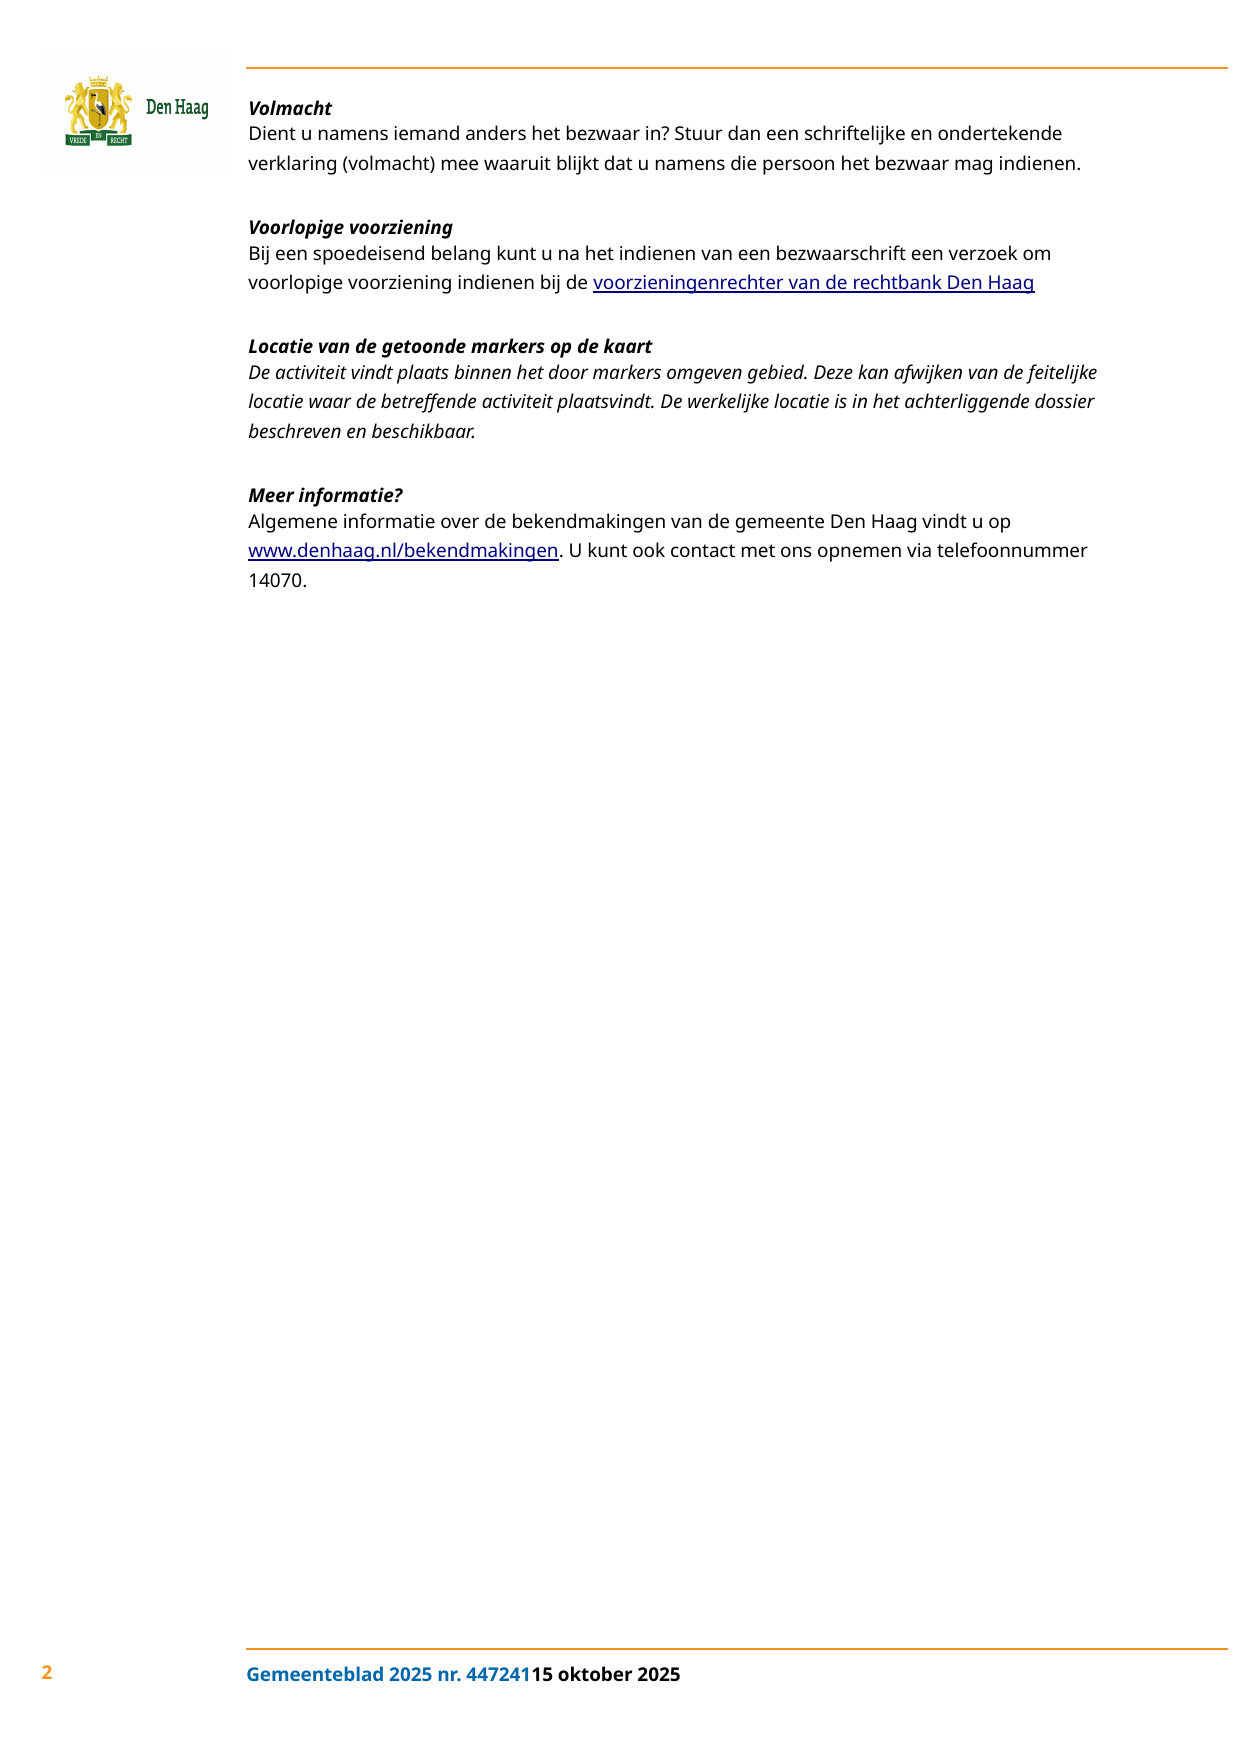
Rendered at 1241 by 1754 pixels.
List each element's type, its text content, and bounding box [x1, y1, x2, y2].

text Volmacht [248, 95, 1152, 121]
text Algemene informatie over de bekendmakingen van de gemeente Den Haag vindt u op www.denhaag.nl/bekendmakingen. U kunt ook contact met ons opnemen via telefoonnummer 14070. [248, 508, 1152, 593]
text Locatie van de getoonde markers op de kaart [248, 333, 1152, 359]
picture [41, 47, 231, 172]
text Dient u namens iemand anders het bezwaar in? Stuur dan een schriftelijke en ondertekende verklaring (volmacht) mee waaruit blijkt dat u namens die persoon het bezwaar mag indienen. [248, 121, 1152, 176]
text Bij een spoedeisend belang kunt u na het indienen van een bezwaarschrift een verzoek om voorlopige voorziening indienen bij de voorzieningenrechter van de rechtbank Den Haag [248, 240, 1152, 295]
text De activiteit vindt plaats binnen het door markers omgeven gebied. Deze kan afwijken van de feitelijke locatie waar de betreffende activiteit plaatsvindt. De werkelijke locatie is in het achterliggende dossier beschreven en beschikbaar. [248, 359, 1152, 444]
text Meer informatie? [248, 482, 1152, 508]
text Voorlopige voorziening [248, 214, 1152, 240]
